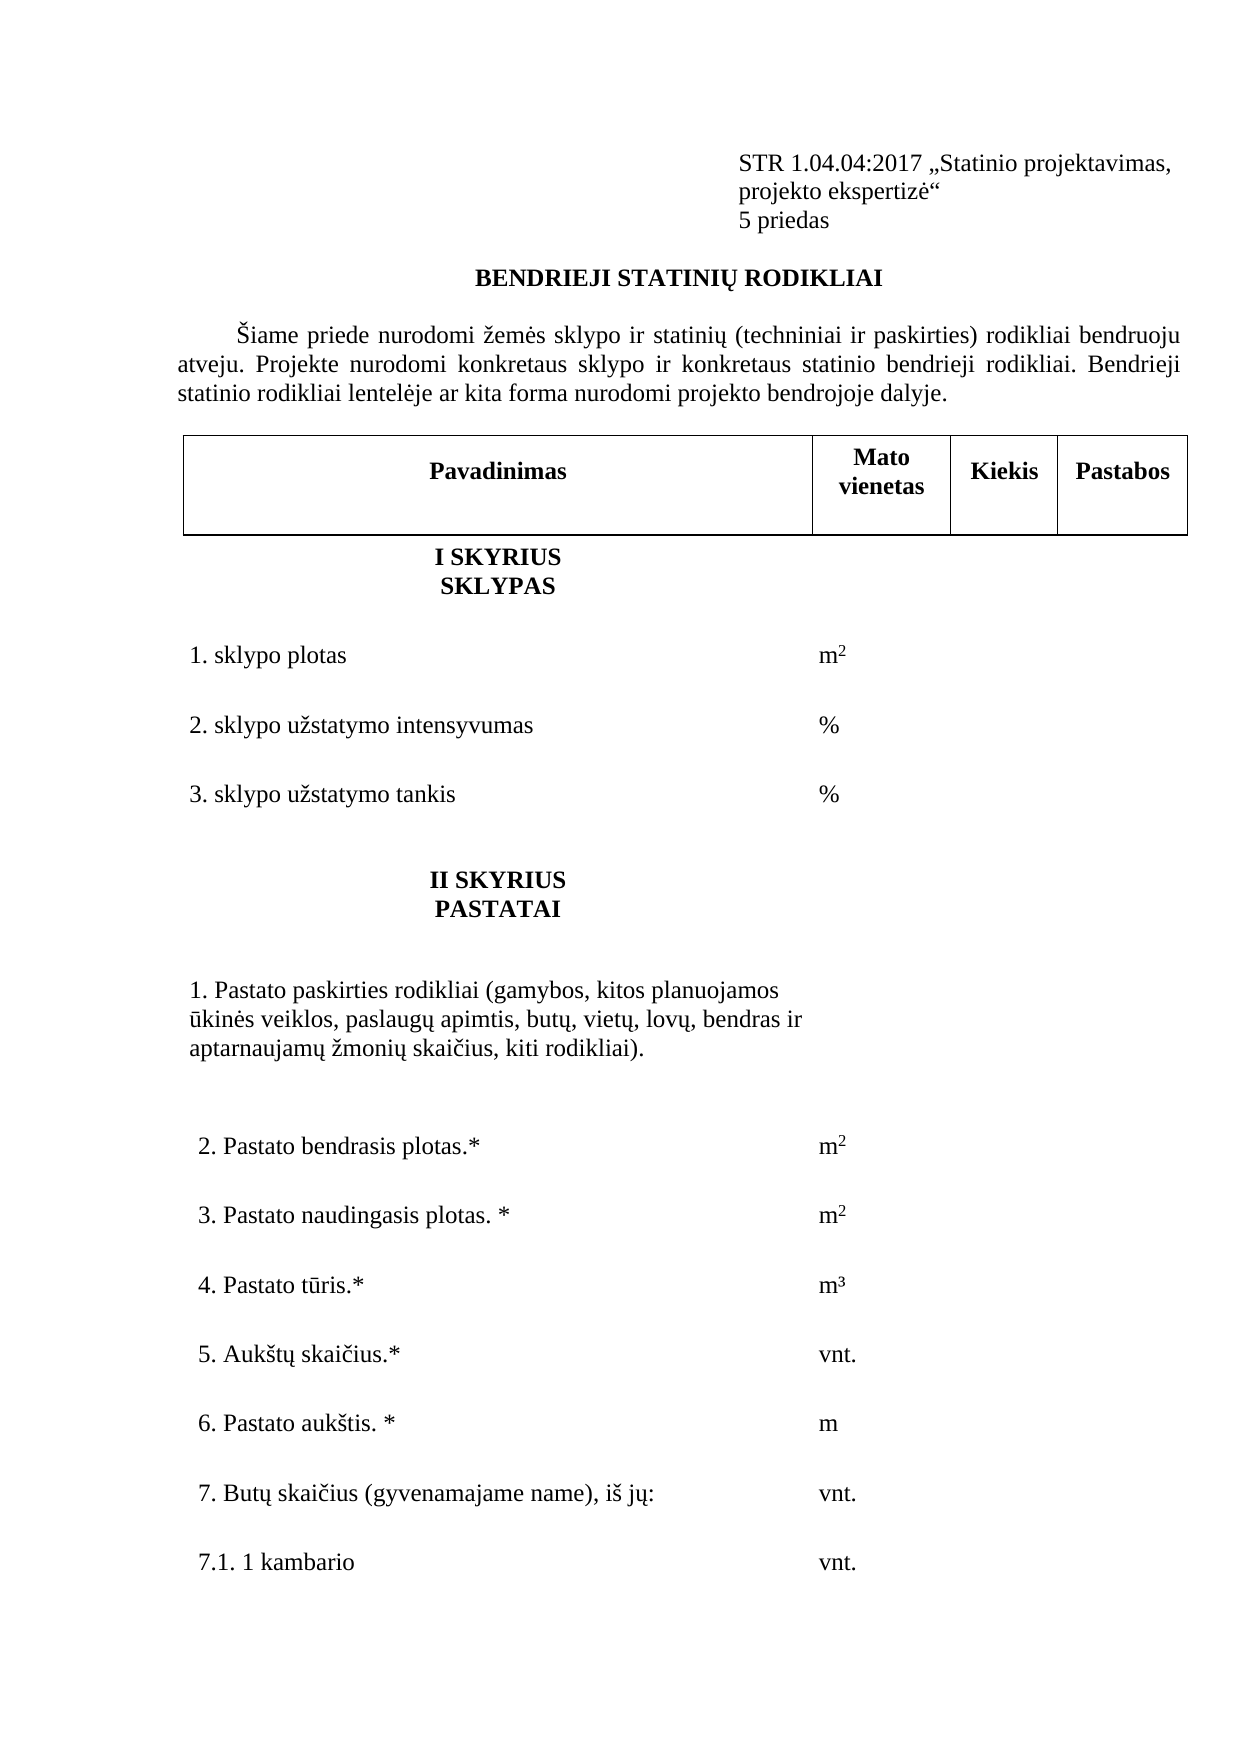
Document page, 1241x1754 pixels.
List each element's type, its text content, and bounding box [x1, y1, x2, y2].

table_cell 7. Butų skaičius (gyvenamajame name), iš jų: [183, 1472, 812, 1541]
table_cell m2 [813, 1125, 951, 1194]
table_cell [1187, 1333, 1195, 1403]
table_cell [1058, 1333, 1187, 1403]
table_cell [1058, 1541, 1187, 1611]
table_cell [183, 929, 812, 969]
text STR 1.04.04:2017 „Statinio projektavimas, projekto ekspertizė“ [738, 148, 1181, 205]
table_cell vnt. [813, 1541, 951, 1611]
table_cell [1187, 635, 1195, 704]
table_cell [1187, 929, 1195, 969]
table_cell vnt. [813, 1333, 951, 1403]
text Šiame priede nurodomi žemės sklypo ir statinių (techniniai ir paskirties) rodikliai bendruoju atveju. Projekte nurodomi konkretaus sklypo ir konkretaus statinio bendrieji rodikliai. Bendrieji statinio rodikliai lentelėje ar kita forma nurodomi projekto bendrojoje dalyje. [177, 320, 1181, 406]
table_cell [951, 536, 1058, 634]
table_cell [1058, 1195, 1187, 1264]
table_cell [1058, 536, 1187, 634]
table_cell vnt. [813, 1472, 951, 1541]
table_cell [951, 635, 1058, 704]
table_cell m [813, 1403, 951, 1472]
table_cell [951, 1541, 1058, 1611]
table_cell 1. sklypo plotas [183, 635, 812, 704]
table_cell [1187, 1472, 1195, 1541]
table_cell [1187, 1541, 1195, 1611]
table_cell 4. Pastato tūris.* [183, 1264, 812, 1333]
table_cell [1187, 1403, 1195, 1472]
table_cell [1187, 773, 1195, 929]
text BENDRIEJI STATINIŲ RODIKLIAI [177, 263, 1181, 291]
table_cell [951, 1125, 1058, 1194]
table_cell [951, 1333, 1058, 1403]
table_header Pavadinimas [184, 436, 812, 534]
table_header Mato vienetas [813, 436, 950, 534]
table_cell 5. Aukštų skaičius.* [183, 1333, 812, 1403]
table_cell [951, 1472, 1058, 1541]
table_cell [1058, 1125, 1187, 1194]
table_cell [1058, 1472, 1187, 1541]
table_cell [1187, 704, 1195, 773]
table_cell 1. Pastato paskirties rodikliai (gamybos, kitos planuojamos ūkinės veiklos, paslaugų apimtis, butų, vietų, lovų, bendras ir aptarnaujamų žmonių skaičius, kiti rodikliai). [183, 970, 812, 1125]
table_cell [813, 536, 951, 634]
table_cell [813, 929, 951, 969]
table_cell [1187, 534, 1195, 634]
table_cell [1058, 1264, 1187, 1333]
table_cell [1058, 635, 1187, 704]
table_cell I SKYRIUS SKLYPAS [183, 536, 812, 634]
table_cell [951, 704, 1058, 773]
table_cell 6. Pastato aukštis. * [183, 1403, 812, 1472]
table_cell m³ [813, 1264, 951, 1333]
table_cell 3. sklypo užstatymo tankis II SKYRIUS PASTATAI [183, 773, 812, 929]
table_cell 3. Pastato naudingasis plotas. * [183, 1195, 812, 1264]
text 5 priedas [738, 205, 1181, 234]
table_header Pastabos [1058, 436, 1187, 534]
table_cell [951, 1403, 1058, 1472]
table_cell [1058, 704, 1187, 773]
table_cell [1187, 970, 1195, 1125]
table_cell [813, 970, 951, 1125]
table_cell m2 [813, 1195, 951, 1264]
table_cell [951, 1264, 1058, 1333]
table_cell 2. Pastato bendrasis plotas.* [183, 1125, 812, 1194]
table_cell m2 [813, 635, 951, 704]
table_header [1188, 435, 1195, 534]
table_cell 7.1. 1 kambario [183, 1541, 812, 1611]
table_header Kiekis [951, 436, 1057, 534]
table_cell [1187, 1125, 1195, 1194]
table_cell 2. sklypo užstatymo intensyvumas [183, 704, 812, 773]
table_cell [951, 1195, 1058, 1264]
table_cell [1058, 1403, 1187, 1472]
table_cell [1187, 1264, 1195, 1333]
table_cell [951, 773, 1187, 1125]
table_cell % [813, 773, 951, 929]
table_cell % [813, 704, 951, 773]
table_cell [1187, 1195, 1195, 1264]
